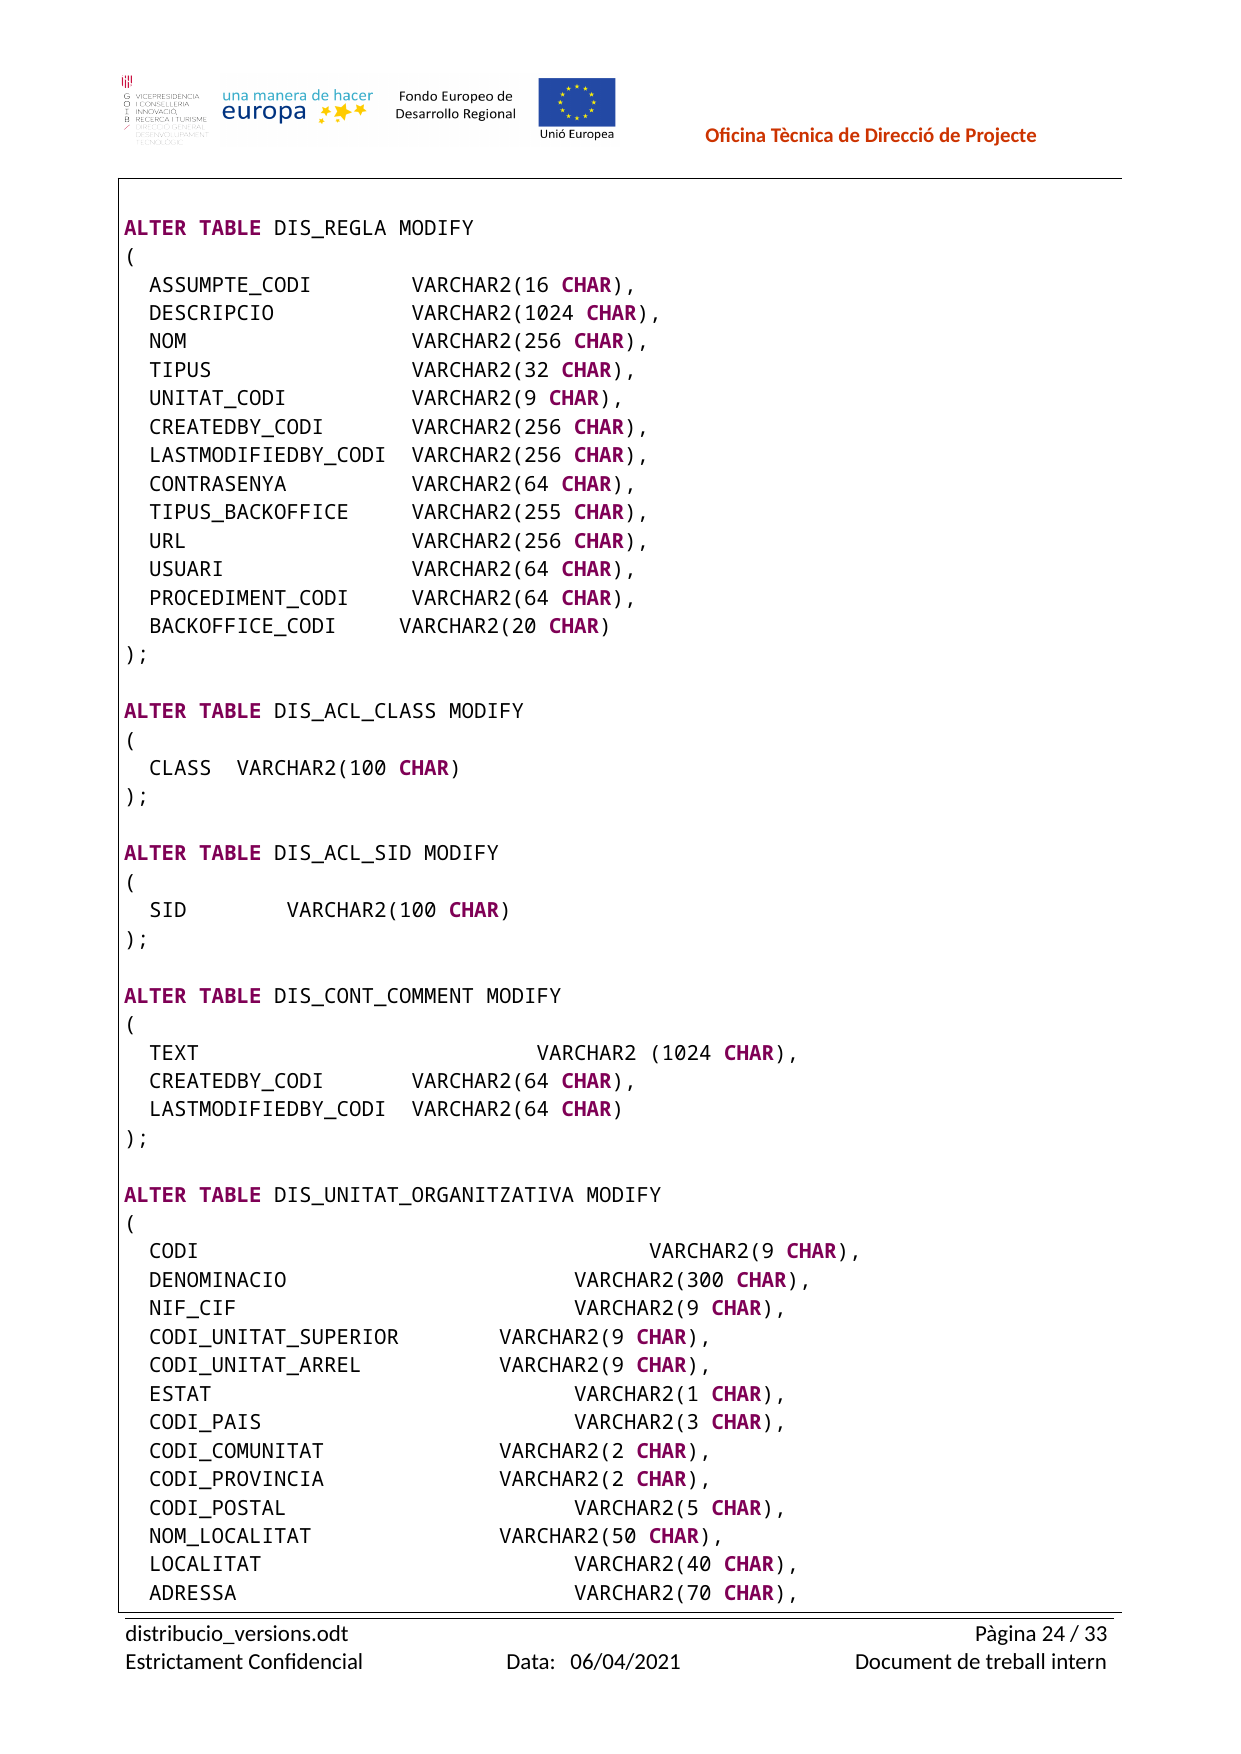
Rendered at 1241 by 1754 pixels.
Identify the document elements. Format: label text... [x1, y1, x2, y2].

table_header ALTER TABLE DIS_REGLA MODIFY ( ASSUMPTE_CODI VARCHAR2(16 CHAR), DESCRIPCIO VARCHAR2(1024 CHAR), NOM VARCHAR2(256 CHAR), TIPUS VARCHAR2(32 CHAR), UNITAT_CODI VARCHAR2(9 CHAR), CREATEDBY_CODI VARCHAR2(256 CHAR), LASTMODIFIEDBY_CODI VARCHAR2(256 CHAR), CONTRASENYA VARCHAR2(64 CHAR), TIPUS_BACKOFFICE VARCHAR2(255 CHAR), URL VARCHAR2(256 CHAR), USUARI VARCHAR2(64 CHAR), PROCEDIMENT_CODI VARCHAR2(64 CHAR), BACKOFFICE_CODI VARCHAR2(20 CHAR) ); ALTER TABLE DIS_ACL_CLASS MODIFY ( CLASS VARCHAR2(100 CHAR) ); ALTER TABLE DIS_ACL_SID MODIFY ( SID VARCHAR2(100 CHAR) ); ALTER TABLE DIS_CONT_COMMENT MODIFY ( TEXT VARCHAR2 (1024 CHAR), CREATEDBY_CODI VARCHAR2(64 CHAR), LASTMODIFIEDBY_CODI VARCHAR2(64 CHAR) ); ALTER TABLE DIS_UNITAT_ORGANITZATIVA MODIFY ( CODI VARCHAR2(9 CHAR), DENOMINACIO VARCHAR2(300 CHAR), NIF_CIF VARCHAR2(9 CHAR), CODI_UNITAT_SUPERIOR VARCHAR2(9 CHAR), CODI_UNITAT_ARREL VARCHAR2(9 CHAR), ESTAT VARCHAR2(1 CHAR), CODI_PAIS VARCHAR2(3 CHAR), CODI_COMUNITAT VARCHAR2(2 CHAR), CODI_PROVINCIA VARCHAR2(2 CHAR), CODI_POSTAL VARCHAR2(5 CHAR), NOM_LOCALITAT VARCHAR2(50 CHAR), LOCALITAT VARCHAR2(40 CHAR), ADRESSA VARCHAR2(70 CHAR), [119, 179, 1122, 1612]
picture [219, 73, 621, 147]
picture [118, 73, 213, 147]
